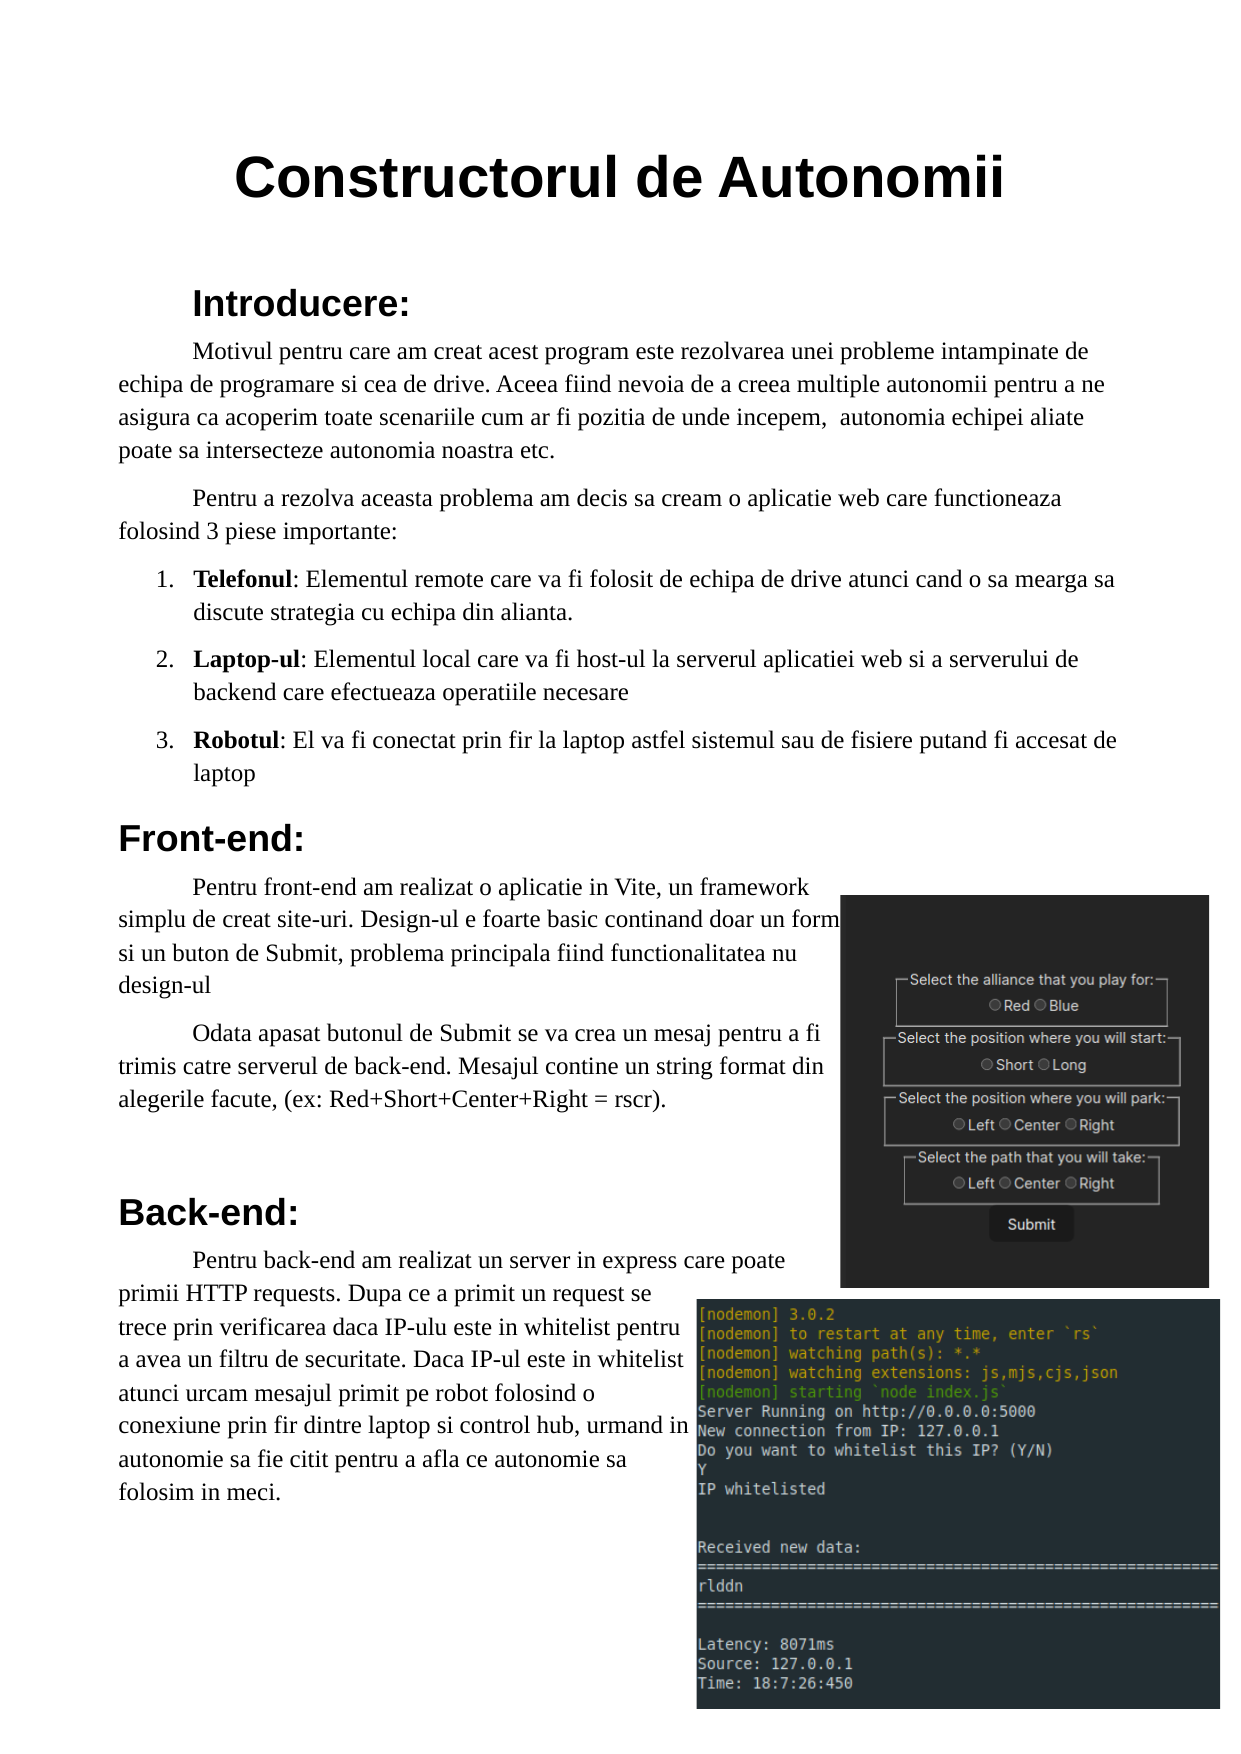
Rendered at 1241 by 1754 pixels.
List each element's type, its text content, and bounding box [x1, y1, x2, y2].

picture [943, 1299, 1221, 1428]
text Pentru a rezolva aceasta problema am decis sa cream o aplicatie web care functioneaza folosind 3 piese importante: [118, 483, 1122, 545]
subtitle Introducere: [118, 281, 1122, 324]
subtitle Back-end: [118, 1190, 840, 1233]
text Motivul pentru care am creat acest program este rezolvarea unei probleme intampinate de echipa de programare si cea de drive. Aceea fiind nevoia de a creea multiple autonomii pentru a ne asigura ca acoperim toate scenariile cum ar fi pozitia de unde incepem, autonomia echipei aliate poate sa intersecteze autonomia noastra etc. [118, 336, 1122, 464]
list Laptop-ul: Elementul local care va fi host-ul la serverul aplicatiei web si a serverului de backend care efectueaza operatiile necesare [156, 644, 1122, 706]
picture [840, 895, 952, 1288]
list Telefonul: Elementul remote care va fi folosit de echipa de drive atunci cand o sa mearga sa discute strategia cu echipa din alianta. [156, 564, 1122, 625]
text [952, 1018, 1122, 1113]
title Constructorul de Autonomii [118, 143, 1122, 210]
list Robotul: El va fi conectat prin fir la laptop astfel sistemul sau de fisiere putand fi accesat de laptop [156, 725, 1122, 787]
text Pentru front-end am realizat o aplicatie in Vite, un framework simplu de creat site-uri. Design-ul e foarte basic continand doar un form si un buton de Submit, problema principala fiind functionalitatea nu design-ul [118, 872, 1122, 999]
subtitle Front-end: [118, 816, 1122, 859]
text Odata apasat butonul de Submit se va crea un mesaj pentru a fi trimis catre serverul de back-end. Mesajul contine un string format din alegerile facute, (ex: Red+Short+Center+Right = rscr). [118, 1018, 840, 1113]
text Pentru back-end am realizat un server in express care poate primii HTTP requests. Dupa ce a primit un request se trece prin verificarea daca IP-ulu este in whitelist pentru a avea un filtru de securitate. Daca IP-ul este in whitelist atunci urcam mesajul primit pe robot folosind o conexiune prin fir dintre laptop si control hub, urmand in autonomie sa fie citit pentru a afla ce autonomie sa folosim in meci. [118, 1246, 1122, 1505]
subtitle [952, 1190, 1122, 1233]
